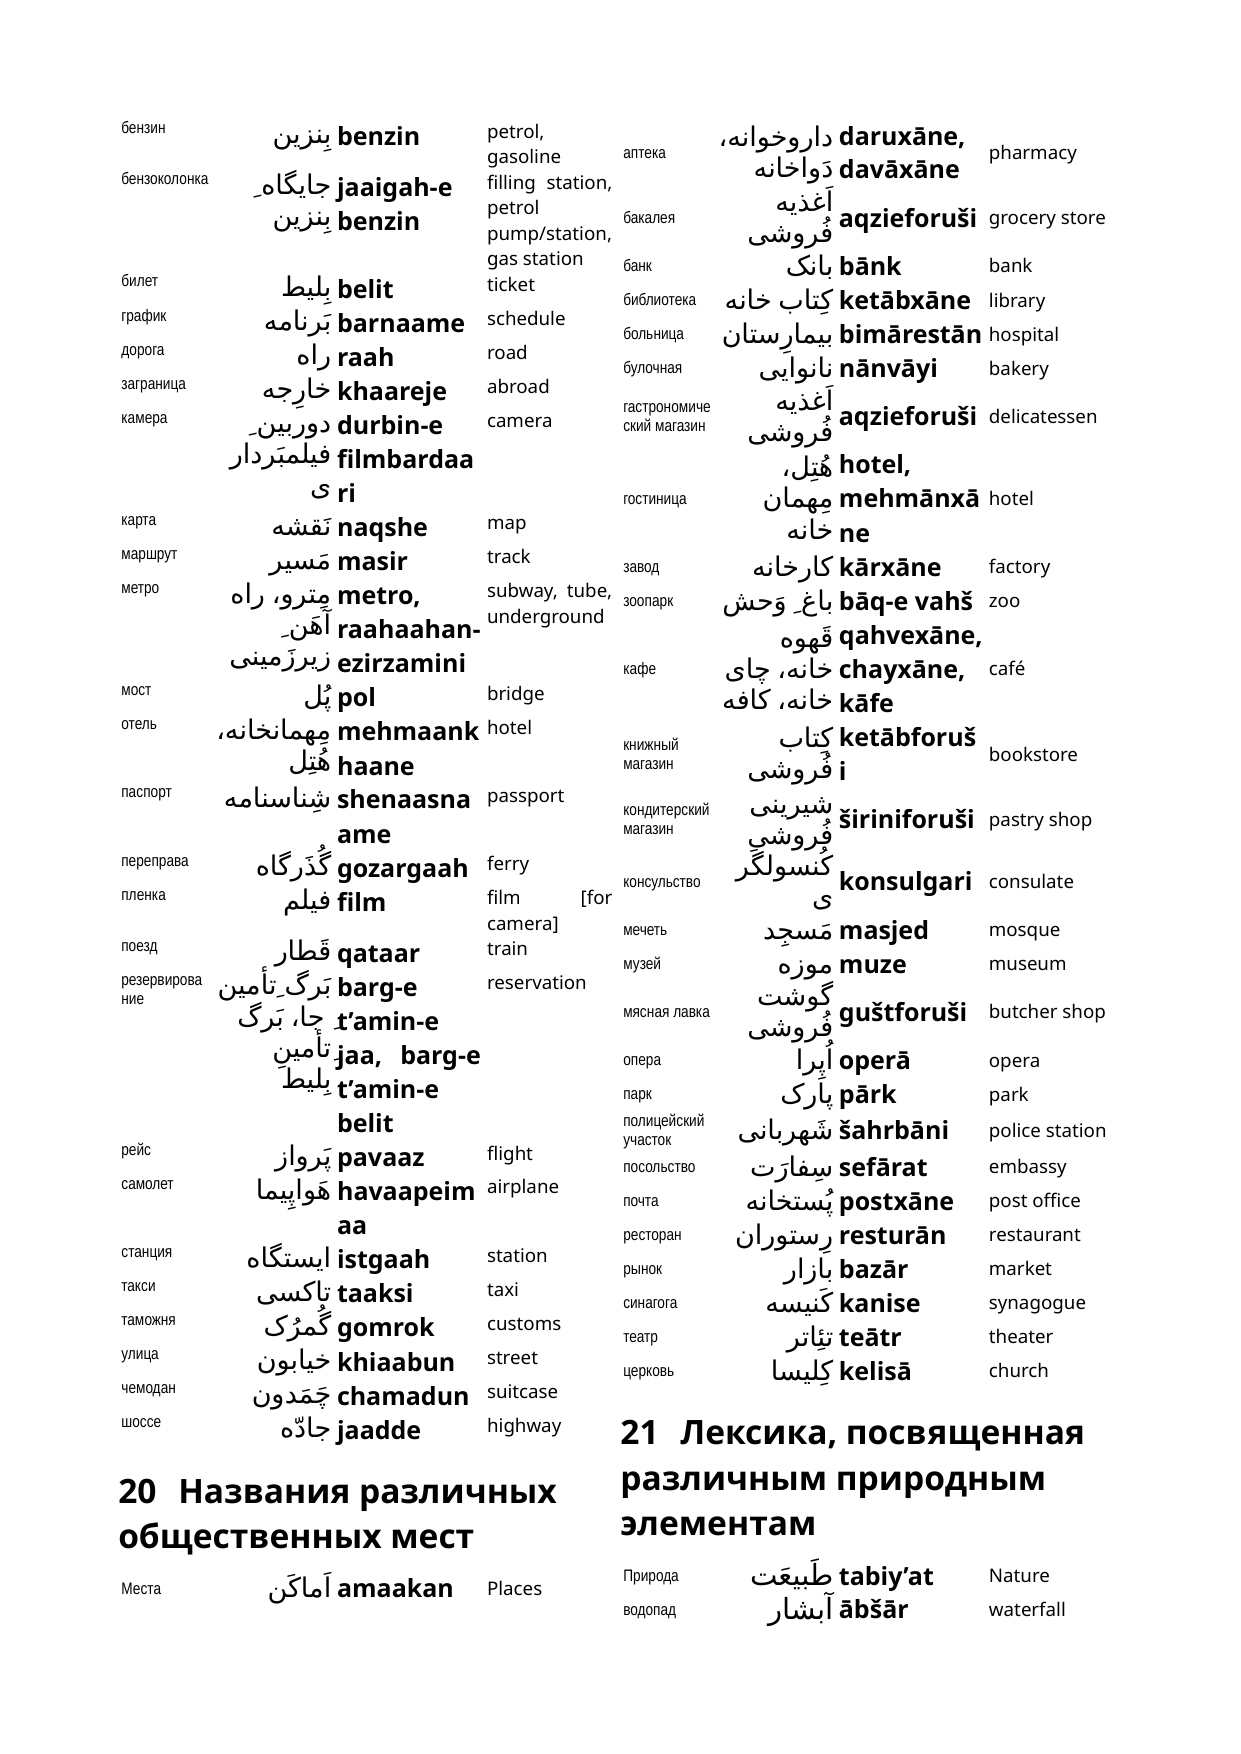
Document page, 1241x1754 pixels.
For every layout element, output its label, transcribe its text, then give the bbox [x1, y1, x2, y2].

table_header tabiy’at [836, 1558, 986, 1592]
table_cell پُستخانه [714, 1183, 836, 1217]
table_cell график [118, 305, 212, 339]
table_cell pārk [836, 1077, 986, 1111]
table_cell hospital [986, 317, 1117, 351]
table_cell мечеть [620, 912, 714, 946]
table_cell جادّه [212, 1412, 334, 1446]
table_cell مِترو، راه آهَن ِ زیرزَمینی [212, 578, 334, 680]
table_cell camera [484, 408, 615, 510]
table_cell داروخوانه، دَواخانه [714, 118, 836, 186]
table_cell postxāne [836, 1183, 986, 1217]
table_cell konsulgari [836, 850, 986, 912]
table_cell theater [986, 1320, 1117, 1353]
table_cell teātr [836, 1320, 986, 1353]
table_cell operā [836, 1043, 986, 1077]
table_cell hotel, mehmānxāne [836, 447, 986, 549]
table_cell переправа [118, 850, 212, 884]
table_cell subway, tube, underground [484, 578, 615, 680]
table_cell зоопарк [620, 583, 714, 617]
table_cell بیمارِستان [714, 317, 836, 351]
table_cell širiniforuši [836, 788, 986, 850]
table_cell گُذَرگاه [212, 850, 334, 884]
table_cell jaaigah-e benzin [334, 169, 484, 271]
table_cell opera [986, 1043, 1117, 1077]
table_cell кондитерскиймагазин [620, 788, 714, 850]
table_cell istgaah [334, 1242, 484, 1276]
table_cell هَواپِیما [212, 1174, 334, 1242]
table_cell шоссе [118, 1412, 212, 1446]
table_cell больница [620, 317, 714, 351]
table_cell اَغذیه فُروشی [714, 186, 836, 248]
table_cell کِلیسا [714, 1354, 836, 1388]
table_cell hotel [986, 447, 1117, 549]
table_cell chamadun [334, 1378, 484, 1412]
table_cell بانک [714, 249, 836, 283]
table_cell bāq-e vahš [836, 583, 986, 617]
table_cell билет [118, 271, 212, 305]
table_cell банк [620, 249, 714, 283]
table_cell бакалея [620, 186, 714, 248]
table_cell باغ ِ وَحش [714, 583, 836, 617]
table_cell консульство [620, 850, 714, 912]
table_cell pharmacy [986, 118, 1117, 186]
table_cell قَهوه خانه، چای خانه، کافه [714, 618, 836, 719]
table_cell flight [484, 1140, 615, 1174]
table_cell اَغذیه فُروشی [714, 385, 836, 447]
table_cell post office [986, 1183, 1117, 1217]
table_cell اُپِرا [714, 1043, 836, 1077]
table_cell камера [118, 408, 212, 510]
table_cell гостиница [620, 447, 714, 549]
table_cell street [484, 1344, 615, 1378]
table_header Nature [986, 1558, 1117, 1592]
table_cell havaapeimaa [334, 1174, 484, 1242]
table_cell книжный магазин [620, 720, 714, 788]
table_cell bazār [836, 1251, 986, 1285]
table_cell مِهمانخانه، هُتِل [212, 714, 334, 782]
table_cell barg-e t’amin-e jaa, barg-e t’amin-e belit [334, 970, 484, 1140]
table_cell ketābxāne [836, 283, 986, 317]
table_cell khaareje [334, 374, 484, 407]
table_cell театр [620, 1320, 714, 1353]
table_cell museum [986, 946, 1117, 980]
table_cell رِستوران [714, 1217, 836, 1251]
table_cell taxi [484, 1276, 615, 1310]
table_cell pol [334, 680, 484, 714]
table_cell filling station, petrol pump/station, gas station [484, 169, 615, 271]
table_cell highway [484, 1412, 615, 1446]
table_cell ticket [484, 271, 615, 305]
table_cell kanise [836, 1285, 986, 1319]
table_header amaakan [334, 1571, 484, 1605]
table_cell mehmaankhaane [334, 714, 484, 782]
table_cell suitcase [484, 1378, 615, 1412]
table_cell road [484, 339, 615, 373]
table_cell библиотека [620, 283, 714, 317]
table_cell qahvexāne, chayxāne, kāfe [836, 618, 986, 719]
table_cell гастрономический магазин [620, 385, 714, 447]
table_cell شیرینی فُروشی [714, 788, 836, 850]
table_cell kelisā [836, 1354, 986, 1388]
table_cell sefārat [836, 1149, 986, 1183]
table_cell отель [118, 714, 212, 782]
table_cell аптека [620, 118, 714, 186]
table_cell таможня [118, 1310, 212, 1344]
table_cell zoo [986, 583, 1117, 617]
table_cell فیلم [212, 884, 334, 935]
table_cell کُنسولگَری [714, 850, 836, 912]
table_cell станция [118, 1242, 212, 1276]
table_header Places [484, 1571, 615, 1605]
table_cell factory [986, 549, 1117, 583]
table_cell shenaasnaame [334, 782, 484, 850]
table_cell تئِاتر [714, 1320, 836, 1353]
table_cell film [334, 884, 484, 935]
table_cell завод [620, 549, 714, 583]
table_cell airplane [484, 1174, 615, 1242]
table_cell синагога [620, 1285, 714, 1319]
table_cell بَرنامه [212, 305, 334, 339]
table_cell کارخانه [714, 549, 836, 583]
table_cell ābšār [836, 1592, 986, 1626]
table_header Природа [620, 1558, 714, 1592]
table_cell jaadde [334, 1412, 484, 1446]
table_cell belit [334, 271, 484, 305]
table_cell station [484, 1242, 615, 1276]
table_cell مَسیر [212, 544, 334, 578]
table_cell بِلیط [212, 271, 334, 305]
table_cell булочная [620, 351, 714, 385]
table_cell церковь [620, 1354, 714, 1388]
table_cell опера [620, 1043, 714, 1077]
table_cell gomrok [334, 1310, 484, 1344]
table_cell خیابون [212, 1344, 334, 1378]
table_cell قَطار [212, 935, 334, 969]
table_cell gozargaah [334, 850, 484, 884]
table_cell شِناسنامه [212, 782, 334, 850]
table_cell resturān [836, 1217, 986, 1251]
table_cell pavaaz [334, 1140, 484, 1174]
table_cell گوشت فُروشی [714, 980, 836, 1043]
table_cell waterfall [986, 1592, 1117, 1626]
table_cell raah [334, 339, 484, 373]
table_cell taaksi [334, 1276, 484, 1310]
table_cell дорога [118, 339, 212, 373]
table_cell резервирование [118, 970, 212, 1140]
table_cell customs [484, 1310, 615, 1344]
table_cell map [484, 510, 615, 544]
table_cell consulate [986, 850, 1117, 912]
table_cell benzin [334, 118, 484, 169]
table_cell durbin-e filmbardaari [334, 408, 484, 510]
table_cell khiaabun [334, 1344, 484, 1378]
table_cell پارک [714, 1077, 836, 1111]
table_cell aqzieforuši [836, 385, 986, 447]
table_cell چَمَدون [212, 1378, 334, 1412]
table_cell تاکسی [212, 1276, 334, 1310]
table_cell naqshe [334, 510, 484, 544]
table_cell butcher shop [986, 980, 1117, 1043]
table_cell track [484, 544, 615, 578]
table_cell هُتِل، مِهمان خانه [714, 447, 836, 549]
table_cell library [986, 283, 1117, 317]
table_cell mosque [986, 912, 1117, 946]
table_cell reservation [484, 970, 615, 1140]
table_cell petrol, gasoline [484, 118, 615, 169]
table_header Места [118, 1571, 212, 1605]
table_cell почта [620, 1183, 714, 1217]
table_cell embassy [986, 1149, 1117, 1183]
table_cell pastry shop [986, 788, 1117, 850]
table_cell bank [986, 249, 1117, 283]
table_cell рынок [620, 1251, 714, 1285]
table_cell bānk [836, 249, 986, 283]
table_cell водопад [620, 1592, 714, 1626]
table_cell abroad [484, 374, 615, 407]
table_cell بازار [714, 1251, 836, 1285]
table_cell church [986, 1354, 1117, 1388]
table_cell bimārestān [836, 317, 986, 351]
table_cell aqzieforuši [836, 186, 986, 248]
table_cell پُل [212, 680, 334, 714]
table_cell guštforuši [836, 980, 986, 1043]
table_cell کِتاب فُروشی [714, 720, 836, 788]
table_cell سِفارَت [714, 1149, 836, 1183]
table_cell نَقشه [212, 510, 334, 544]
table_cell نانوایی [714, 351, 836, 385]
table_cell qataar [334, 935, 484, 969]
table_cell карта [118, 510, 212, 544]
table_cell masir [334, 544, 484, 578]
table_cell bakery [986, 351, 1117, 385]
table_cell police station [986, 1111, 1117, 1149]
table_cell schedule [484, 305, 615, 339]
table_cell barnaame [334, 305, 484, 339]
table_cell daruxāne, davāxāne [836, 118, 986, 186]
table_cell музей [620, 946, 714, 980]
table_cell restaurant [986, 1217, 1117, 1251]
table_cell рейс [118, 1140, 212, 1174]
table_cell посольство [620, 1149, 714, 1183]
table_cell کَنیسه [714, 1285, 836, 1319]
table_cell паспорт [118, 782, 212, 850]
table_header طَبیعَت [714, 1558, 836, 1592]
table_cell мост [118, 680, 212, 714]
table_cell بِنزین [212, 118, 334, 169]
table_cell hotel [484, 714, 615, 782]
table_cell راه [212, 339, 334, 373]
table_cell film [for camera] [484, 884, 615, 935]
table_cell бензоколонка [118, 169, 212, 271]
table_cell метро [118, 578, 212, 680]
table_cell ресторан [620, 1217, 714, 1251]
table_cell دوربین ِ فیلمبَرداری [212, 408, 334, 510]
table_cell маршрут [118, 544, 212, 578]
table_cell кафе [620, 618, 714, 719]
table_cell улица [118, 1344, 212, 1378]
table_cell самолет [118, 1174, 212, 1242]
table_cell ایستگاه [212, 1242, 334, 1276]
table_cell парк [620, 1077, 714, 1111]
table_cell metro, raahaahan-ezirzamini [334, 578, 484, 680]
table_cell bookstore [986, 720, 1117, 788]
table_cell masjed [836, 912, 986, 946]
table_cell бензин [118, 118, 212, 169]
table_cell park [986, 1077, 1117, 1111]
table_cell شَهربانی [714, 1111, 836, 1149]
table_cell grocery store [986, 186, 1117, 248]
table_cell گُمرُک [212, 1310, 334, 1344]
table_cell nānvāyi [836, 351, 986, 385]
table_cell muze [836, 946, 986, 980]
table_cell bridge [484, 680, 615, 714]
table_cell ferry [484, 850, 615, 884]
table_cell поезд [118, 935, 212, 969]
table_cell kārxāne [836, 549, 986, 583]
table_cell خارِجه [212, 374, 334, 407]
table_cell чемодан [118, 1378, 212, 1412]
table_header اَماکَن [212, 1571, 334, 1605]
table_cell کِتاب خانه [714, 283, 836, 317]
table_cell пленка [118, 884, 212, 935]
table_cell полицейский участок [620, 1111, 714, 1149]
table_cell بَرگ ِتأمین ِ جا، بَرگ ِتأمینِ بِلیط [212, 970, 334, 1140]
table_cell café [986, 618, 1117, 719]
table_cell train [484, 935, 615, 969]
subtitle Лексика, посвященная различным природным элементам [620, 1408, 1122, 1546]
table_cell synagogue [986, 1285, 1117, 1319]
table_cell ketābforuši [836, 720, 986, 788]
table_cell такси [118, 1276, 212, 1310]
table_cell заграница [118, 374, 212, 407]
table_cell جایگاه ِ بِنزین [212, 169, 334, 271]
table_cell šahrbāni [836, 1111, 986, 1149]
table_cell delicatessen [986, 385, 1117, 447]
subtitle Названия различных общественных мест [118, 1467, 620, 1559]
table_cell passport [484, 782, 615, 850]
table_cell мясная лавка [620, 980, 714, 1043]
table_cell مَسجِد [714, 912, 836, 946]
table_cell market [986, 1251, 1117, 1285]
table_cell موزه [714, 946, 836, 980]
table_cell پَرواز [212, 1140, 334, 1174]
table_cell آبشار [714, 1592, 836, 1626]
